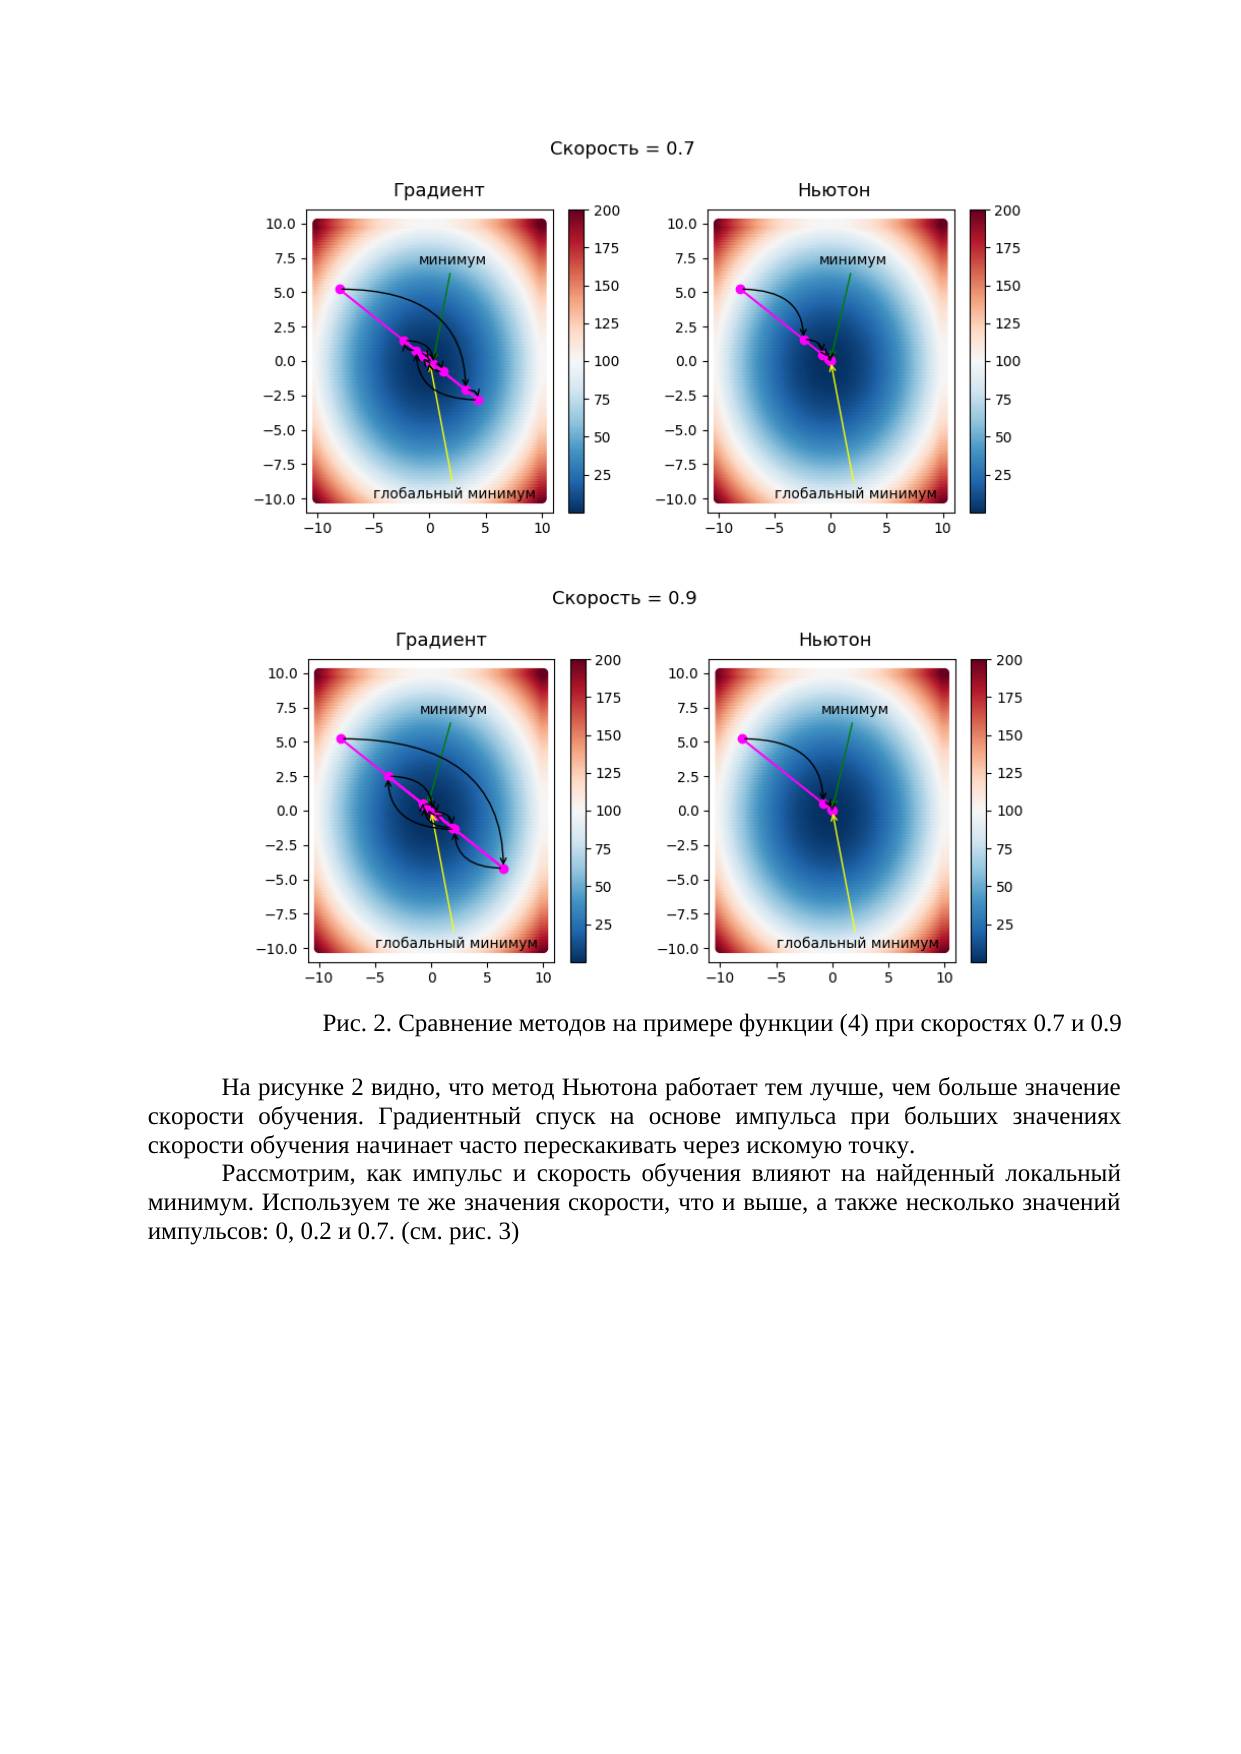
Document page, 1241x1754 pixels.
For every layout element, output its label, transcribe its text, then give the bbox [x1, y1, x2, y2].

text Рис. 2. Сравнение методов на примере функции (4) при скоростях 0.7 и 0.9 [148, 1009, 1122, 1037]
picture [235, 121, 1053, 1009]
list Рассмотрим, как импульс и скорость обучения влияют на найденный локальный минимум. Используем те же значения скорости, что и выше, а также несколько значений импульсов: 0, 0.2 и 0.7. (см. рис. 3) [148, 1158, 1122, 1245]
text На рисунке 2 видно, что метод Ньютона работает тем лучше, чем больше значение скорости обучения. Градиентный спуск на основе импульса при больших значениях скорости обучения начинает часто перескакивать через искомую точку. [148, 1072, 1122, 1158]
